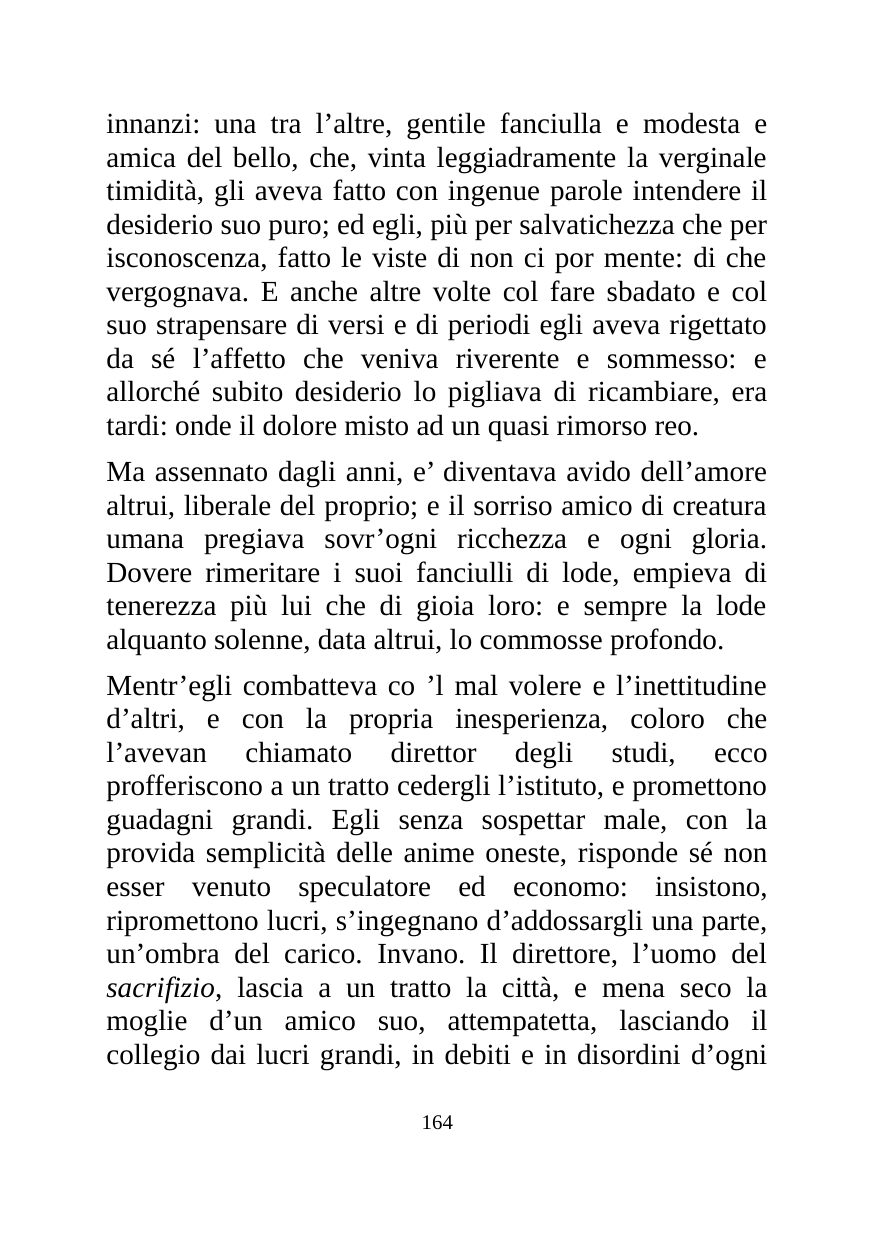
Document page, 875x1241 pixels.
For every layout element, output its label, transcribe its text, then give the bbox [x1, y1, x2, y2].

text Ma assennato dagli anni, e’ diventava avido dell’amore altrui, liberale del proprio; e il sorriso amico di creatura umana pregiava sovr’ogni ricchezza e ogni gloria. Dovere rimeritare i suoi fanciulli di lode, empieva di tenerezza più lui che di gioia loro: e sempre la lode alquanto solenne, data altrui, lo commosse profondo. [106, 454, 768, 655]
text Mentr’egli combatteva co ’l mal volere e l’inettitudine d’altri, e con la propria inesperienza, coloro che l’avevan chiamato direttor degli studi, ecco profferiscono a un tratto cedergli l’istituto, e promettono guadagni grandi. Egli senza sospettar male, con la provida semplicità delle anime oneste, risponde sé non esser venuto speculatore ed economo: insistono, ripromettono lucri, s’ingegnano d’addossargli una parte, un’ombra del carico. Invano. Il direttore, l’uomo del sacrifizio, lascia a un tratto la città, e mena seco la moglie d’un amico suo, attempatetta, lasciando il collegio dai lucri grandi, in debiti e in disordini d’ogni [106, 668, 768, 1070]
text innanzi: una tra l’altre, gentile fanciulla e modesta e amica del bello, che, vinta leggiadramente la verginale timidità, gli aveva fatto con ingenue parole intendere il desiderio suo puro; ed egli, più per salvatichezza che per isconoscenza, fatto le viste di non ci por mente: di che vergognava. E anche altre volte col fare sbadato e col suo strapensare di versi e di periodi egli aveva rigettato da sé l’affetto che veniva riverente e sommesso: e allorché subito desiderio lo pigliava di ricambiare, era tardi: onde il dolore misto ad un quasi rimorso reo. [106, 106, 768, 442]
